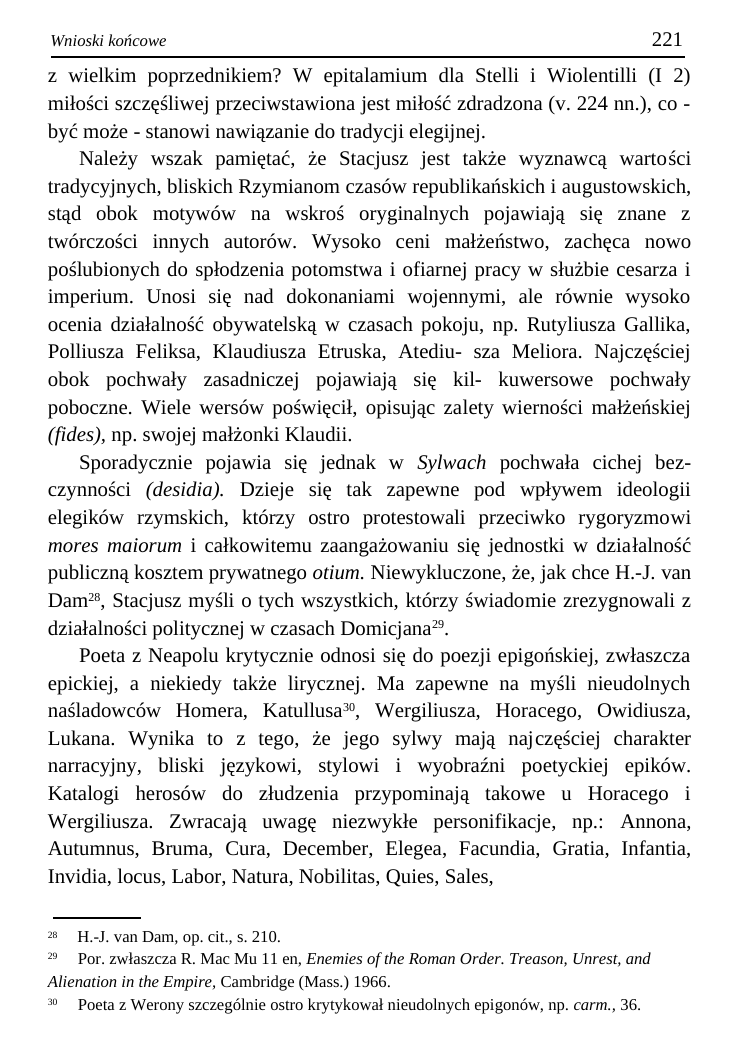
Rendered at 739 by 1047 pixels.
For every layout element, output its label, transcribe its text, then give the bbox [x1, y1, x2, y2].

text 29 Por. zwłaszcza R. Mac Mu 11 en, Enemies of the Roman Order. Treason, Unrest, and Alienation in the Empire, Cambridge (Mass.) 1966. [48, 949, 691, 990]
text z wielkim poprzednikiem? W epitalamium dla Stelli i Wiolentilli (I 2) miłości szczęśliwej przeciwstawiona jest miłość zdradzona (v. 224 nn.), co - być może - stanowi nawiązanie do tradycji elegijnej. [48, 63, 691, 143]
text Wnioski końcowe [50, 30, 193, 49]
text 28 H.-J. van Dam, op. cit., s. 210. [48, 927, 691, 945]
text 221 [652, 27, 686, 51]
text 30 Poeta z Werony szczególnie ostro krytykował nieudolnych epigonów, np. carm., 36. [48, 994, 691, 1013]
text Poeta z Neapolu krytycznie odnosi się do poezji epigońskiej, zwłaszcza epickiej, a niekiedy także lirycznej. Ma zapewne na myśli nieudolnych naśladowców Homera, Katullusa30, Wergiliusza, Hora­cego, Owidiusza, Lukana. Wynika to z tego, że jego sylwy mają naj­częściej charakter narracyjny, bliski językowi, stylowi i wyobraźni po­etyckiej epików. Katalogi herosów do złudzenia przypominają takowe u Horacego i Wergiliusza. Zwracają uwagę niezwykłe personifikacje, np.: Annona, Autumnus, Bruma, Cura, December, Elegea, Facundia, Gratia, Infantia, Invidia, locus, Labor, Natura, Nobilitas, Quies, Sales, [48, 643, 691, 888]
text Należy wszak pamiętać, że Stacjusz jest także wyznawcą warto­ści tradycyjnych, bliskich Rzymianom czasów republikańskich i au­gustowskich, stąd obok motywów na wskroś oryginalnych pojawiają się znane z twórczości innych autorów. Wysoko ceni małżeństwo, za­chęca nowo poślubionych do spłodzenia potomstwa i ofiarnej pracy w służbie cesarza i imperium. Unosi się nad dokonaniami wojennymi, ale równie wysoko ocenia działalność obywatelską w czasach pokoju, np. Rutyliusza Gallika, Polliusza Feliksa, Klaudiusza Etruska, Atediu- sza Meliora. Najczęściej obok pochwały zasadniczej pojawiają się kil- kuwersowe pochwały poboczne. Wiele wersów poświęcił, opisując za­lety wierności małżeńskiej (fides), np. swojej małżonki Klaudii. [48, 146, 691, 446]
text Sporadycznie pojawia się jednak w Sylwach pochwała cichej bez­czynności (desidia). Dzieje się tak zapewne pod wpływem ideologii elegików rzymskich, którzy ostro protestowali przeciwko rygoryzmo­wi mores maiorum i całkowitemu zaangażowaniu się jednostki w dzia­łalność publiczną kosztem prywatnego otium. Niewykluczone, że, jak chce H.-J. van Dam28, Stacjusz myśli o tych wszystkich, którzy świado­mie zrezygnowali z działalności politycznej w czasach Domicjana29. [48, 450, 691, 639]
